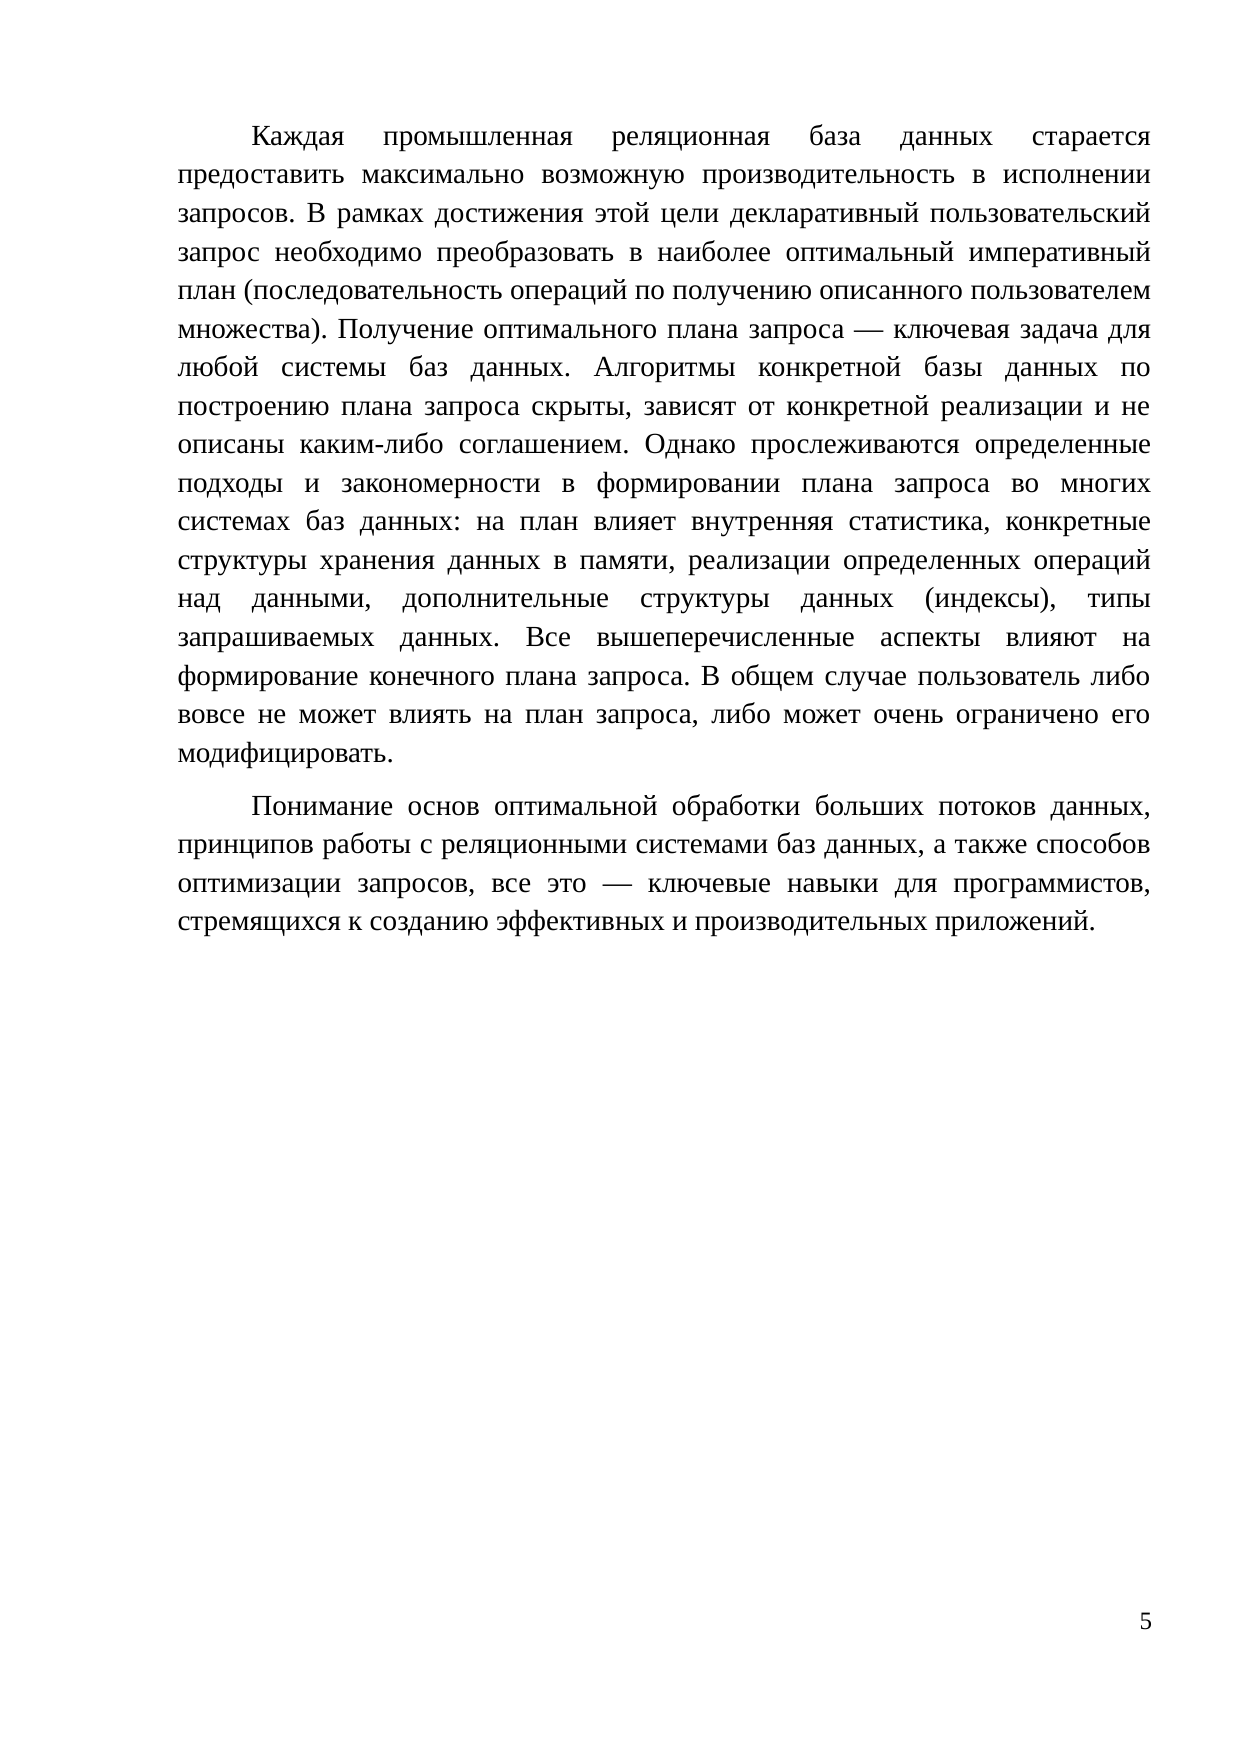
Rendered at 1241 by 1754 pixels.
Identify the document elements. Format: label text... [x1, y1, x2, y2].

text Понимание основ оптимальной обработки больших потоков данных, принципов работы с реляционными системами баз данных, а также способов оптимизации запросов, все это — ключевые навыки для программистов, стремящихся к созданию эффективных и производительных приложений. [177, 788, 1152, 937]
text Каждая промышленная реляционная база данных старается предоставить максимально возможную производительность в исполнении запросов. В рамках достижения этой цели декларативный пользовательский запрос необходимо преобразовать в наиболее оптимальный императивный план (последовательность операций по получению описанного пользователем множества). Получение оптимального плана запроса — ключевая задача для любой системы баз данных. Алгоритмы конкретной базы данных по построению плана запроса скрыты, зависят от конкретной реализации и не описаны каким-либо соглашением. Однако прослеживаются определенные подходы и закономерности в формировании плана запроса во многих системах баз данных: на план влияет внутренняя статистика, конкретные структуры хранения данных в памяти, реализации определенных операций над данными, дополнительные структуры данных (индексы), типы запрашиваемых данных. Все вышеперечисленные аспекты влияют на формирование конечного плана запроса. В общем случае пользователь либо вовсе не может влиять на план запроса, либо может очень ограничено его модифицировать. [177, 118, 1152, 768]
